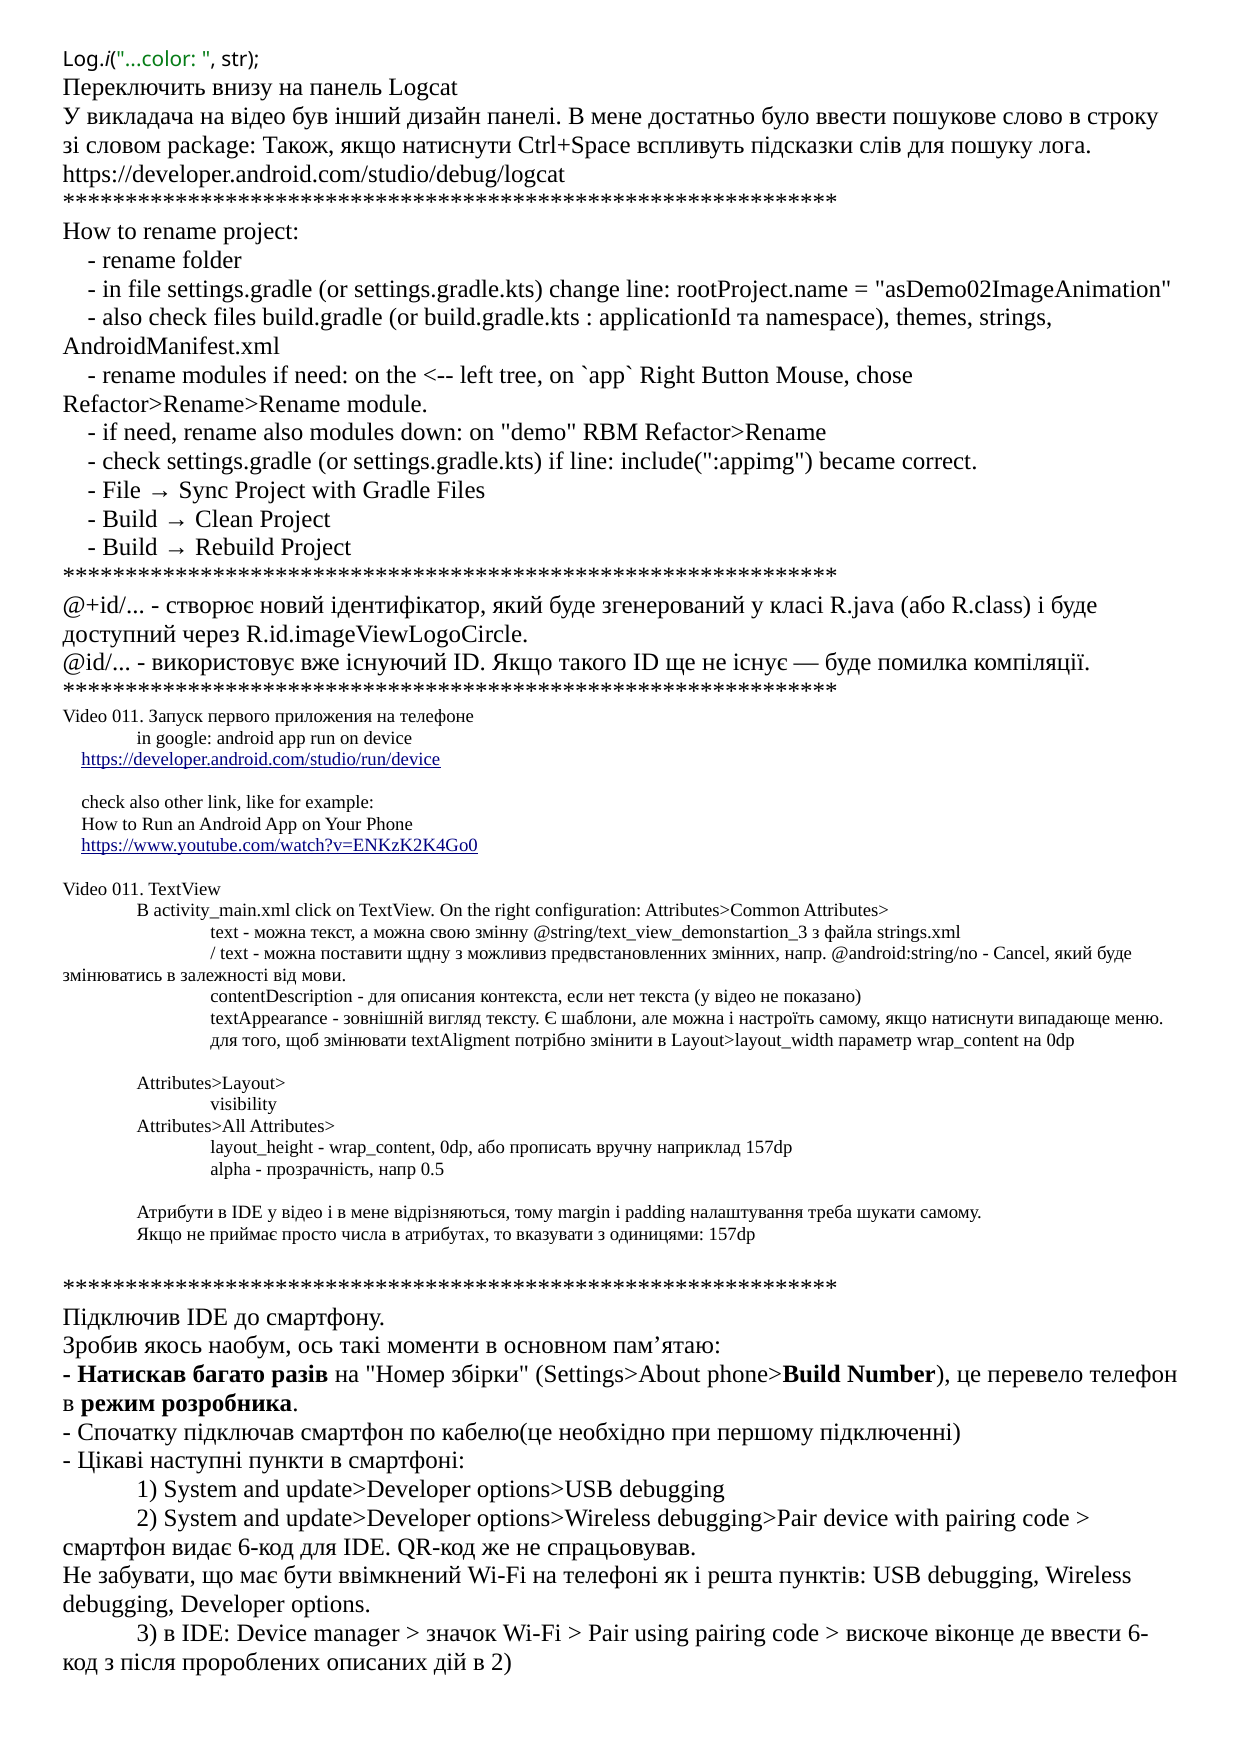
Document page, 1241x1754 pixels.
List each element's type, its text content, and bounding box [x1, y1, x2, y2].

text How to Run an Android App on Your Phone [62, 813, 1178, 834]
text / text - можна поставити щдну з можливиз предвстановленних змінних, напр. @android:string/no - Cancel, який буде змінюватись в залежності від мови. [62, 942, 1178, 985]
text Переключить внизу на панель Logcat [62, 72, 1178, 101]
text How to rename project: [62, 216, 1178, 245]
text - Build → Rebuild Project [62, 532, 1178, 561]
text Log.i("...color: ", str); [62, 44, 1178, 72]
text Attributes>All Attributes> [62, 1115, 1178, 1136]
text alpha - прозрачність, напр 0.5 [62, 1158, 1178, 1179]
text У викладача на відео був інший дизайн панелі. В мене достатньо було ввести пошукове слово в строку зі словом package: Також, якщо натиснути Ctrl+Space вспливуть підсказки слів для пошуку лога. [62, 101, 1178, 159]
text - rename modules if need: on the <-- left tree, on `app` Right Button Mouse, chose Refactor>Rename>Rename module. [62, 360, 1178, 417]
text - check settings.gradle (or settings.gradle.kts) if line: include(":appimg") became correct. [62, 446, 1178, 475]
text visibility [62, 1093, 1178, 1115]
text @+id/... - створює новий ідентифікатор, який буде згенерований у класі R.java (або R.class) і буде доступний через R.id.imageViewLogoCircle. [62, 590, 1178, 647]
text Атрибути в IDE у відео і в мене відрізняються, тому margin i padding налаштування треба шукати самому. [62, 1201, 1178, 1222]
text для того, щоб змінювати textAligment потрібно змінити в Layout>layout_width параметр wrap_content на 0dp [62, 1028, 1178, 1050]
text 3) в IDE: Device manager > значок Wi-Fi > Pair using pairing code > вискоче віконце де ввести 6-код з після пророблених описаних дій в 2) [62, 1618, 1178, 1675]
text - also check files build.gradle (or build.gradle.kts : applicationId та namespace), themes, strings, AndroidManifest.xml [62, 302, 1178, 360]
text contentDescription - для описания контекста, если нет текста (у відео не показано) [62, 985, 1178, 1007]
text https://developer.android.com/studio/debug/logcat [62, 159, 1178, 187]
text - rename folder [62, 245, 1178, 274]
text - in file settings.gradle (or settings.gradle.kts) change line: rootProject.name = "asDemo02ImageAnimation" [62, 274, 1178, 302]
text ************************************************************** [62, 187, 1178, 216]
text ************************************************************** [62, 561, 1178, 590]
text ************************************************************** [62, 1273, 1178, 1302]
text Підключив IDE до смартфону. [62, 1302, 1178, 1330]
text - Спочатку підключав смартфон по кабелю(це необхідно при першому підключенні) [62, 1417, 1178, 1445]
text В activity_main.xml click on TextView. On the right configuration: Attributes>Common Attributes> [62, 899, 1178, 921]
text Video 011. TextView [62, 877, 1178, 899]
text - Build → Clean Project [62, 504, 1178, 532]
text 2) System and update>Developer options>Wireless debugging>Pair device with pairing code > смартфон видає 6-код для IDE. QR-код же не спрацьовував. [62, 1503, 1178, 1560]
text ************************************************************** [62, 676, 1178, 705]
text Video 011. Запуск первого приложения на телефоне [62, 705, 1178, 727]
text check also other link, like for example: [62, 791, 1178, 813]
text in google: android app run on device [62, 727, 1178, 748]
text - Цікаві наступні пункти в смартфоні: [62, 1445, 1178, 1474]
text Не забувати, що має бути ввімкнений Wi-Fi на телефоні як і решта пунктів: USB debugging, Wireless debugging, Developer options. [62, 1560, 1178, 1618]
text https://developer.android.com/studio/run/device [62, 748, 1178, 770]
text - File → Sync Project with Gradle Files [62, 475, 1178, 504]
text @id/... - використовує вже існуючий ID. Якщо такого ID ще не існує — буде помилка компіляції. [62, 647, 1178, 676]
text Attributes>Layout> [62, 1072, 1178, 1093]
text - if need, rename also modules down: on "demo" RBM Refactor>Rename [62, 417, 1178, 446]
text 1) System and update>Developer options>USB debugging [62, 1474, 1178, 1503]
text Якщо не приймає просто числа в атрибутах, то вказувати з одиницями: 157dp [62, 1222, 1178, 1244]
text layout_height - wrap_content, 0dp, або прописать вручну наприклад 157dp [62, 1136, 1178, 1158]
text https://www.youtube.com/watch?v=ENKzK2K4Go0 [62, 834, 1178, 856]
text - Натискав багато разів на "Номер збірки" (Settings>About phone>Build Number), це перевело телефон в режим розробника. [62, 1359, 1178, 1417]
text Зробив якось наобум, ось такі моменти в основном пам’ятаю: [62, 1330, 1178, 1359]
text textAppearance - зовнішній вигляд тексту. Є шаблони, але можна і настроїть самому, якщо натиснути випадающе меню. [62, 1007, 1178, 1028]
text text - можна текст, а можна свою змінну @string/text_view_demonstartion_3 з файла strings.xml [62, 921, 1178, 942]
